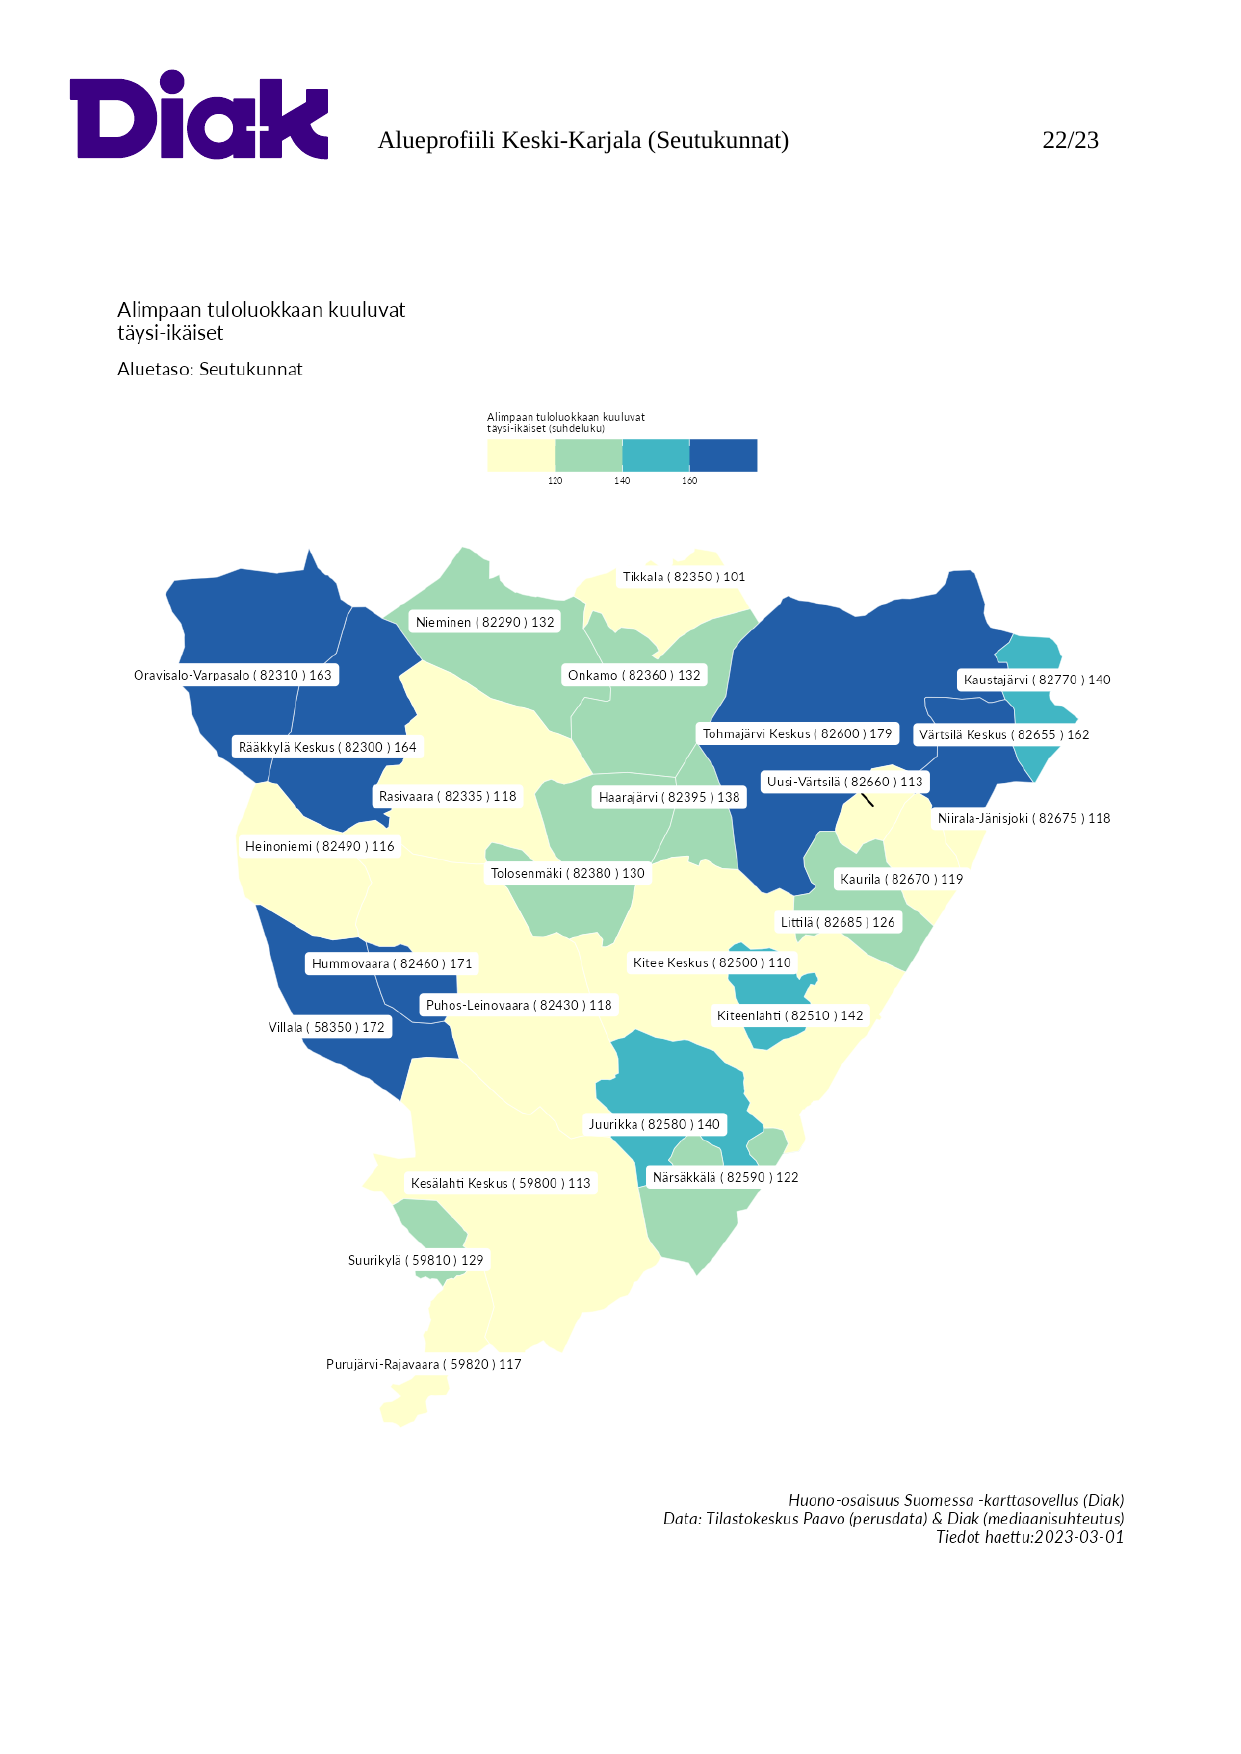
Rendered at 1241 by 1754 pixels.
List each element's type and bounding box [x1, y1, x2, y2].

picture [61, 196, 1179, 1651]
